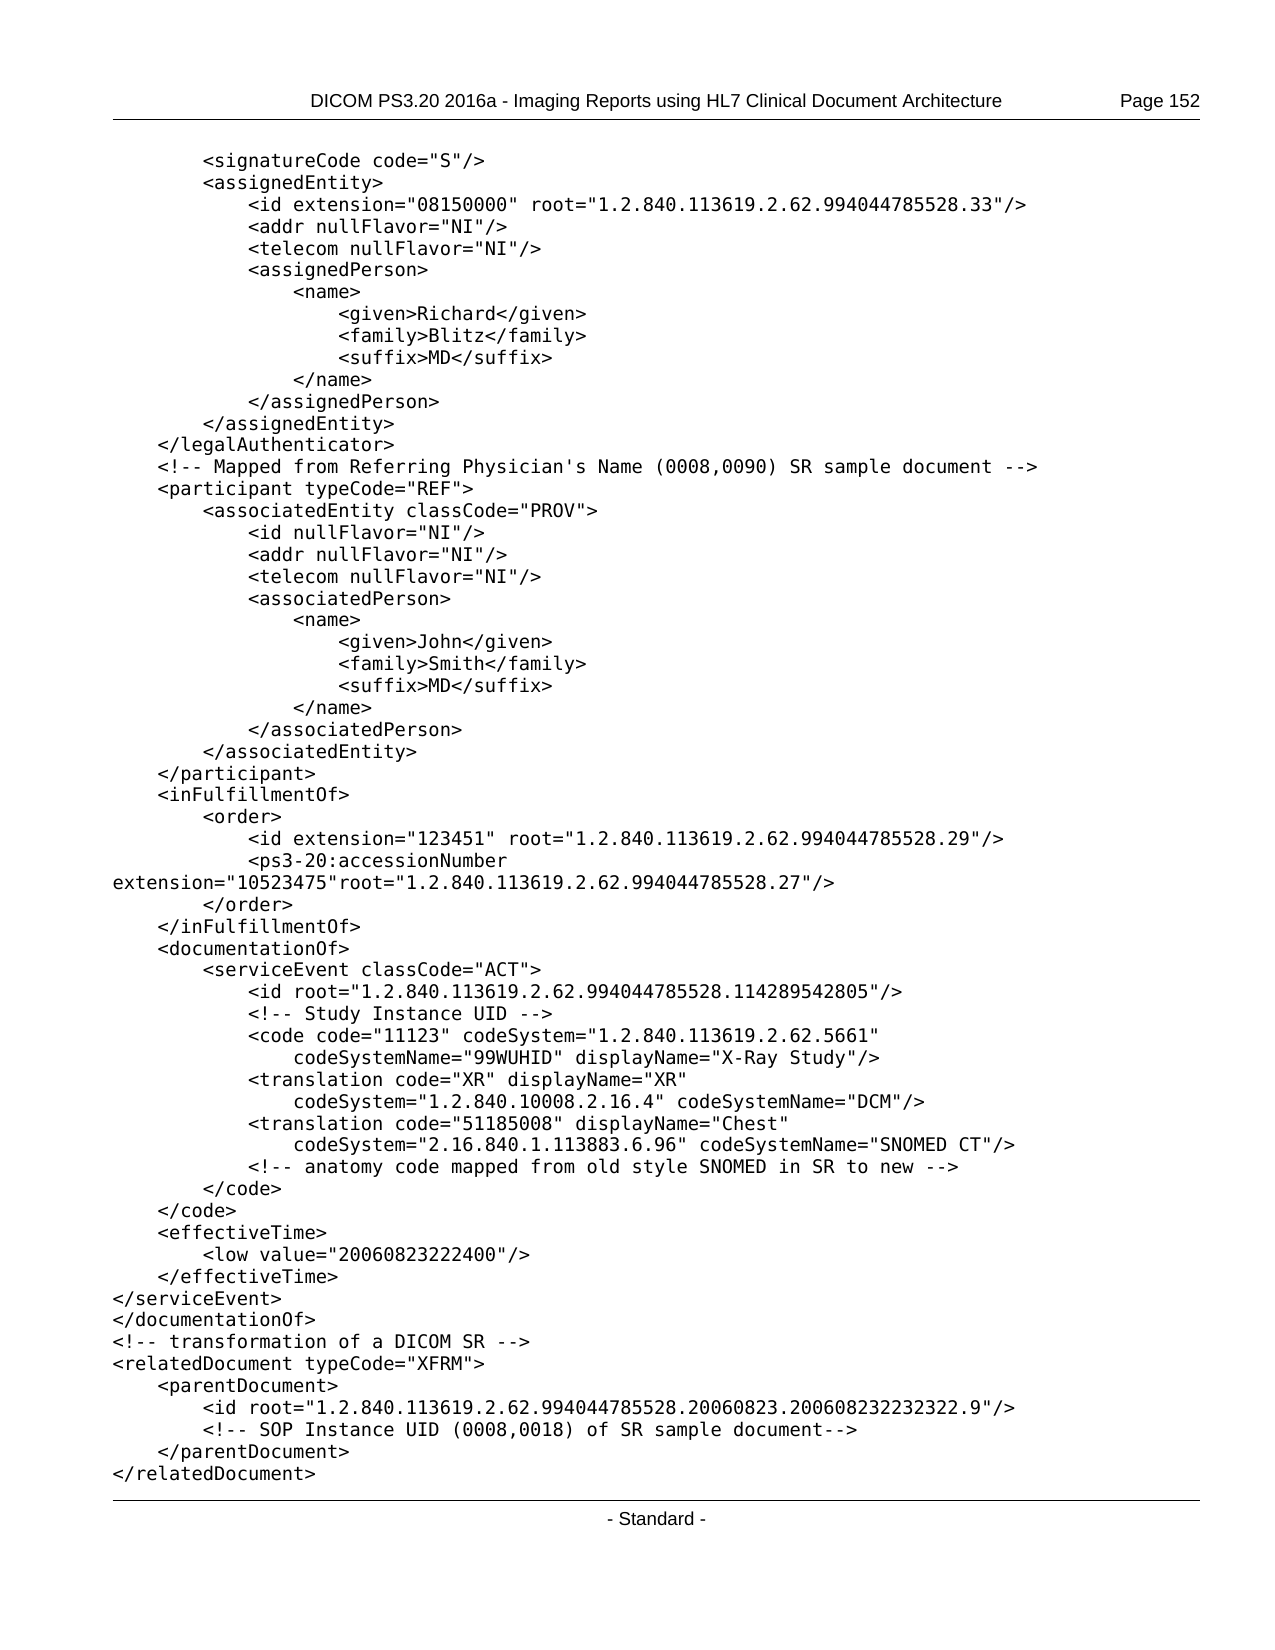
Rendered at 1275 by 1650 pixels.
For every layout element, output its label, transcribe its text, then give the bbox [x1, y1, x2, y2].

text <signatureCode code="S"/> <assignedEntity> <id extension="08150000" root="1.2.840.113619.2.62.994044785528.33"/> <addr nullFlavor="NI"/> <telecom nullFlavor="NI"/> <assignedPerson> <name> <given>Richard</given> <family>Blitz</family> <suffix>MD</suffix> </name> </assignedPerson> </assignedEntity> </legalAuthenticator> <!-- Mapped from Referring Physician's Name (0008,0090) SR sample document --> <participant typeCode="REF"> <associatedEntity classCode="PROV"> <id nullFlavor="NI"/> <addr nullFlavor="NI"/> <telecom nullFlavor="NI"/> <associatedPerson> <name> <given>John</given> <family>Smith</family> <suffix>MD</suffix> </name> </associatedPerson> </associatedEntity> </participant> <inFulfillmentOf> <order> <id extension="123451" root="1.2.840.113619.2.62.994044785528.29"/> <ps3-20:accessionNumber extension="10523475"root="1.2.840.113619.2.62.994044785528.27"/> </order> </inFulfillmentOf> <documentationOf> <serviceEvent classCode="ACT"> <id root="1.2.840.113619.2.62.994044785528.114289542805"/> <!-- Study Instance UID --> <code code="11123" codeSystem="1.2.840.113619.2.62.5661" codeSystemName="99WUHID" displayName="X-Ray Study"/> <translation code="XR" displayName="XR" codeSystem="1.2.840.10008.2.16.4" codeSystemName="DCM"/> <translation code="51185008" displayName="Chest" codeSystem="2.16.840.1.113883.6.96" codeSystemName="SNOMED CT"/> <!-- anatomy code mapped from old style SNOMED in SR to new --> </code> </code> <effectiveTime> <low value="20060823222400"/> </effectiveTime> </serviceEvent> </documentationOf> <!-- transformation of a DICOM SR --> <relatedDocument typeCode="XFRM"> <parentDocument> <id root="1.2.840.113619.2.62.994044785528.20060823.200608232232322.9"/> <!-- SOP Instance UID (0008,0018) of SR sample document--> </parentDocument> </relatedDocument> [112, 150, 1200, 1484]
